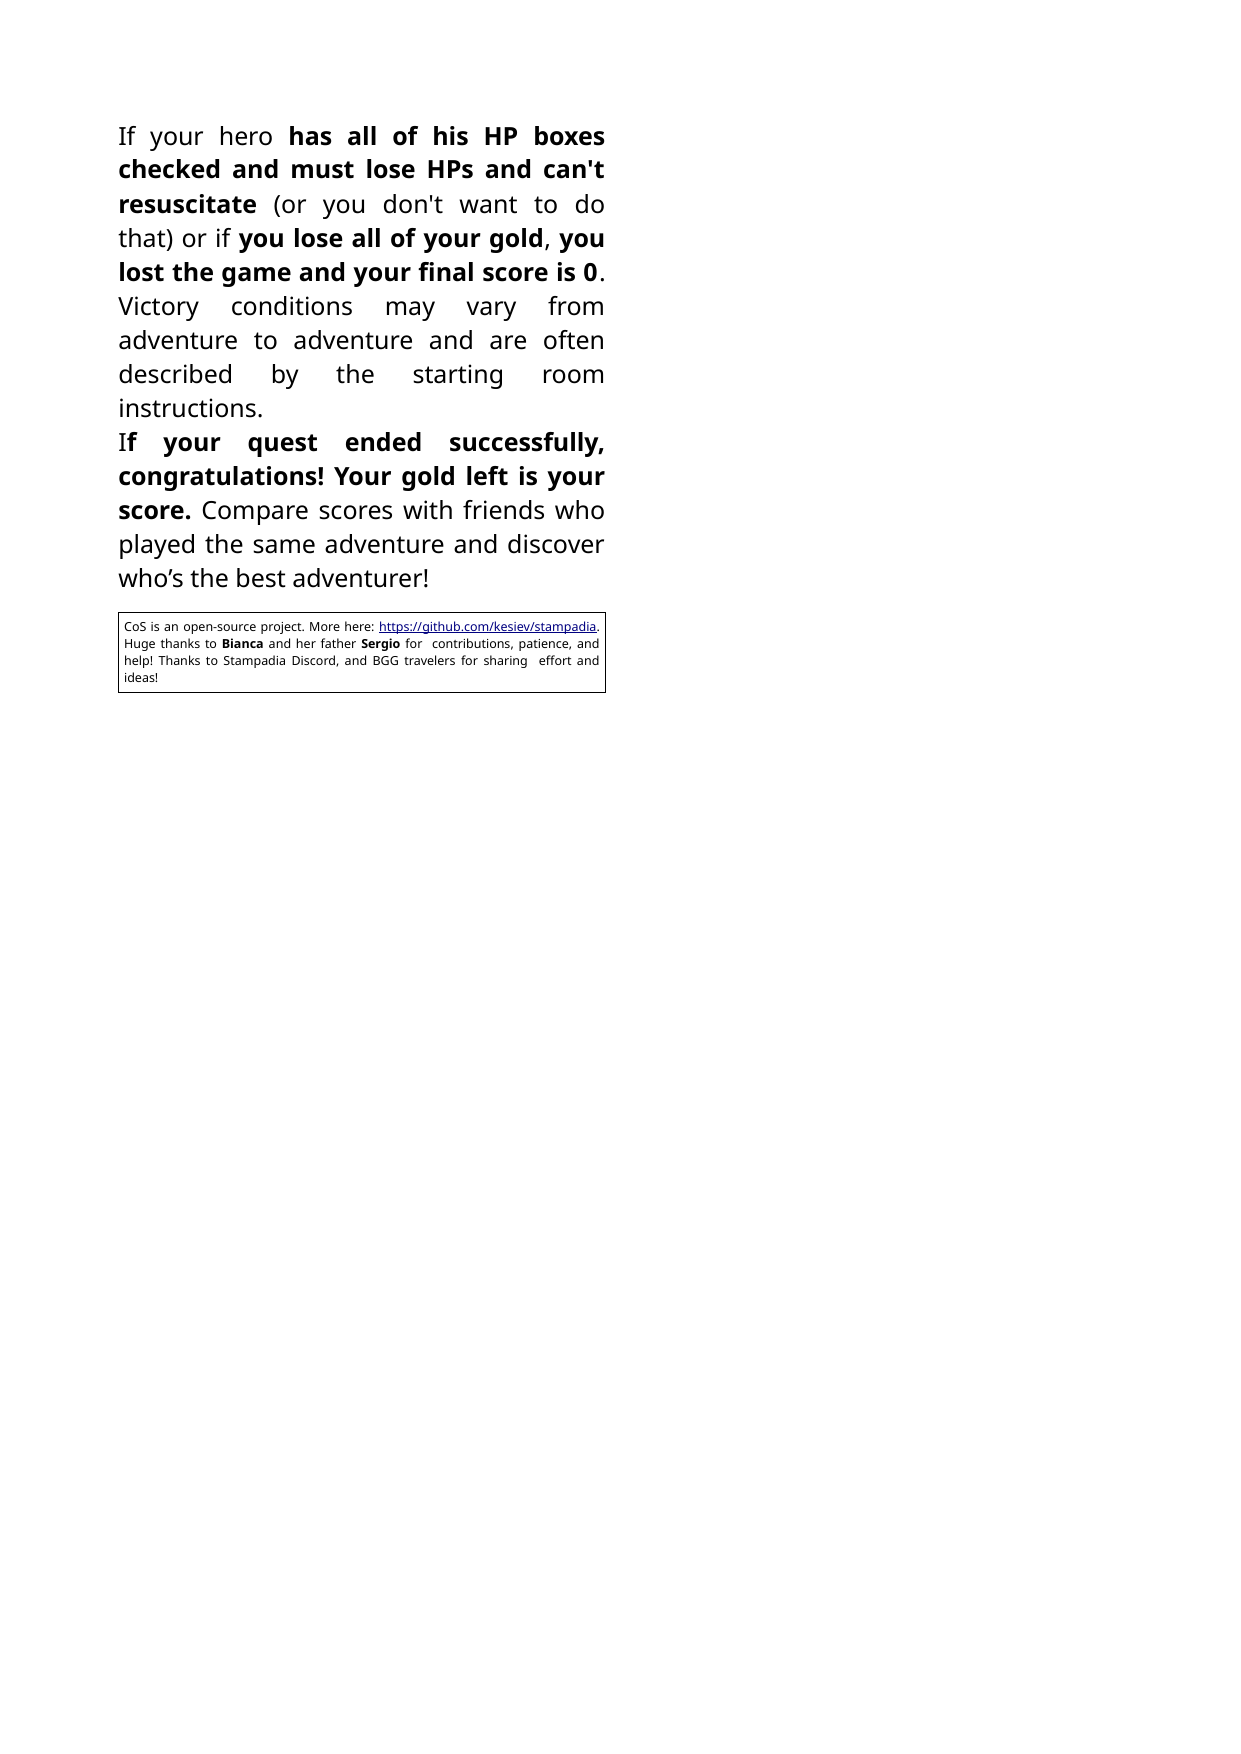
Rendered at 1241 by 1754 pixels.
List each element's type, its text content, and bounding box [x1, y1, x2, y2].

text If your hero has all of his HP boxes checked and must lose HPs and can't resuscitate (or you don't want to do that) or if you lose all of your gold, you lost the game and your final score is 0. Victory conditions may vary from adventure to adventure and are often described by the starting room instructions. [118, 118, 605, 425]
table_header CoS is an open-source project. More here: https://github.com/kesiev/stampadia. Huge thanks to Bianca and her father Sergio for contributions, patience, and help! Thanks to Stampadia Discord, and BGG travelers for sharing effort and ideas! [119, 613, 605, 692]
text If your quest ended successfully, congratulations! Your gold left is your score. Compare scores with friends who played the same adventure and discover who’s the best adventurer! [118, 425, 605, 595]
